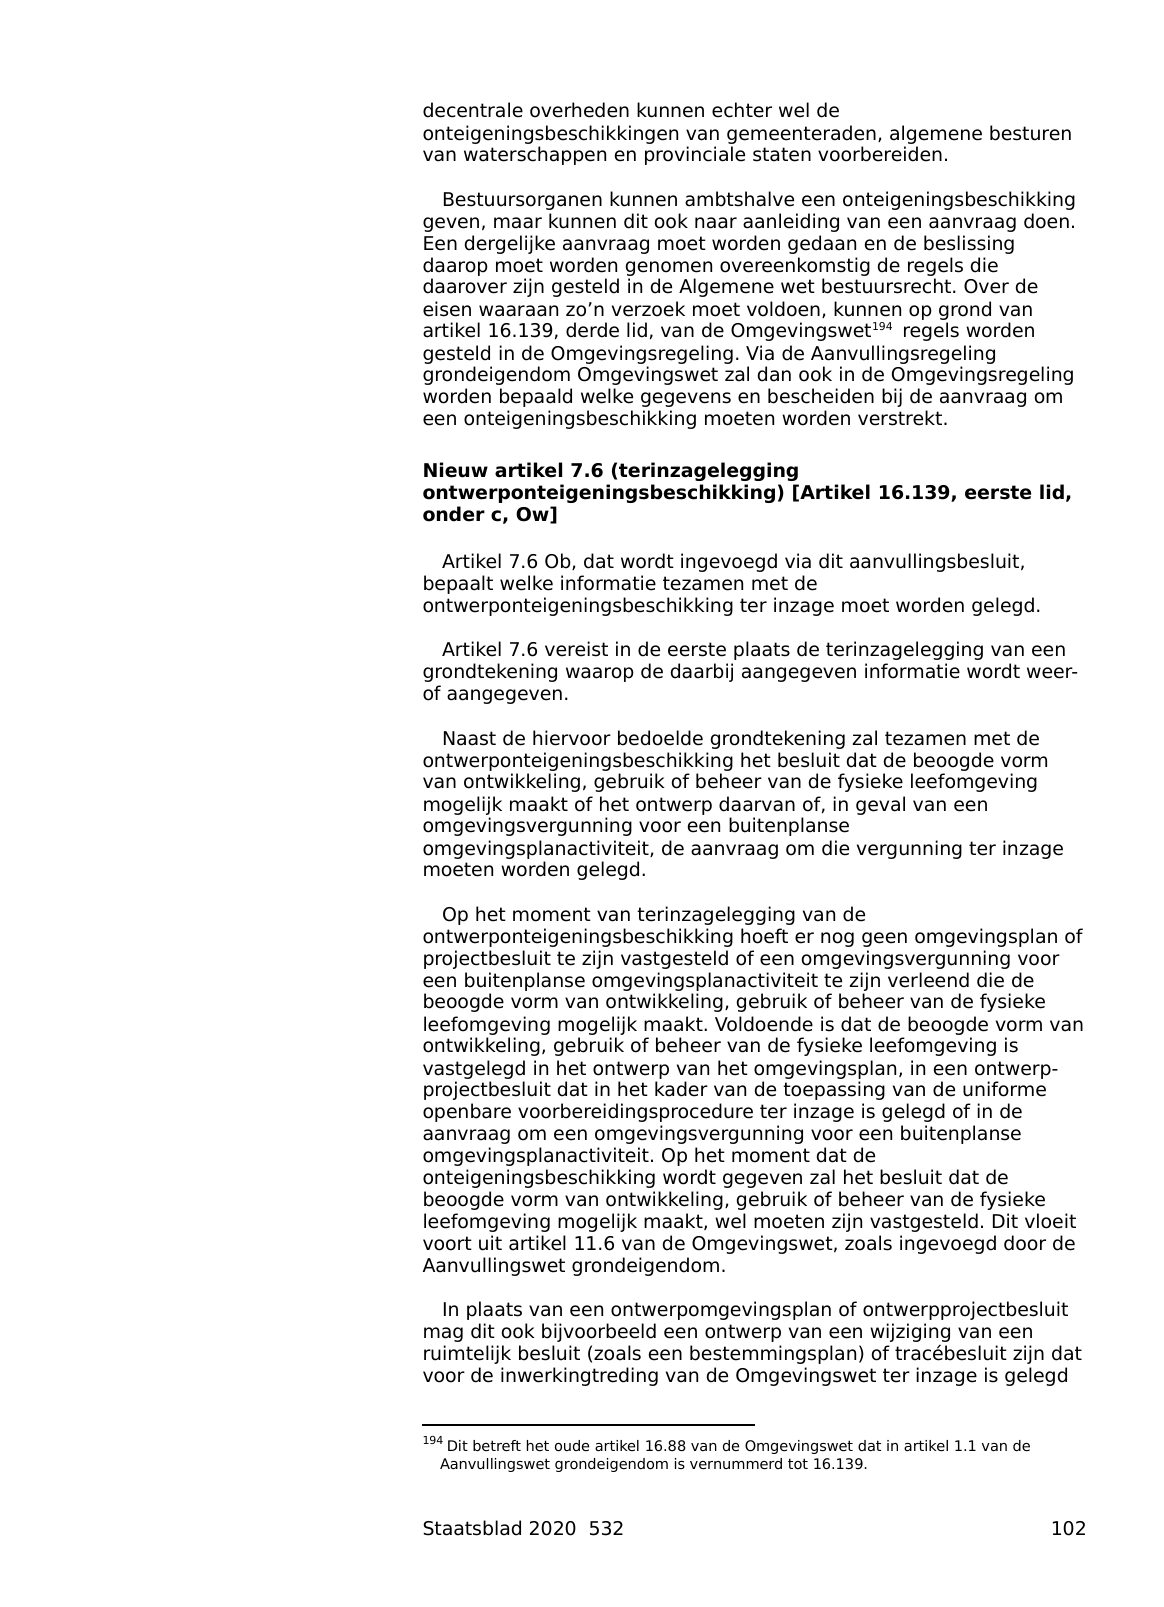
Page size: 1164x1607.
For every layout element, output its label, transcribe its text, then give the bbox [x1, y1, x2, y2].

text Artikel 7.6 Ob, dat wordt ingevoegd via dit aanvullingsbesluit, bepaalt welke informatie tezamen met de ontwerponteigeningsbeschikking ter inzage moet worden gelegd. [422, 551, 1087, 617]
subtitle Nieuw artikel 7.6 (terinzagelegging ontwerponteigeningsbeschikking) [Artikel 16.139, eerste lid, onder c, Ow] [422, 460, 1087, 526]
text In plaats van een ontwerpomgevingsplan of ontwerpprojectbesluit mag dit ook bijvoorbeeld een ontwerp van een wijziging van een ruimtelijk besluit (zoals een bestemmingsplan) of tracébesluit zijn dat voor de inwerkingtreding van de Omgevingswet ter inzage is gelegd [422, 1299, 1087, 1387]
text Artikel 7.6 vereist in de eerste plaats de terinzagelegging van een grondtekening waarop de daarbij aangegeven informatie wordt weer- of aangegeven. [422, 639, 1087, 705]
text Naast de hiervoor bedoelde grondtekening zal tezamen met de ontwerponteigeningsbeschikking het besluit dat de beoogde vorm van ontwikkeling, gebruik of beheer van de fysieke leefomgeving mogelijk maakt of het ontwerp daarvan of, in geval van een omgevingsvergunning voor een buitenplanse omgevingsplanactiviteit, de aanvraag om die vergunning ter inzage moeten worden gelegd. [422, 727, 1087, 881]
text decentrale overheden kunnen echter wel de onteigeningsbeschikkingen van gemeenteraden, algemene besturen van waterschappen en provinciale staten voorbereiden. [422, 100, 1087, 166]
text Dit betreft het oude artikel 16.88 van de Omgevingswet dat in artikel 1.1 van de Aanvullingswet grondeigendom is vernummerd tot 16.139. [422, 1434, 1087, 1473]
text Op het moment van terinzagelegging van de ontwerponteigeningsbeschikking hoeft er nog geen omgevingsplan of projectbesluit te zijn vastgesteld of een omgevingsvergunning voor een buitenplanse omgevingsplanactiviteit te zijn verleend die de beoogde vorm van ontwikkeling, gebruik of beheer van de fysieke leefomgeving mogelijk maakt. Voldoende is dat de beoogde vorm van ontwikkeling, gebruik of beheer van de fysieke leefomgeving is vastgelegd in het ontwerp van het omgevingsplan, in een ontwerp-projectbesluit dat in het kader van de toepassing van de uniforme openbare voorbereidingsprocedure ter inzage is gelegd of in de aanvraag om een omgevingsvergunning voor een buitenplanse omgevingsplanactiviteit. Op het moment dat de onteigeningsbeschikking wordt gegeven zal het besluit dat de beoogde vorm van ontwikkeling, gebruik of beheer van de fysieke leefomgeving mogelijk maakt, wel moeten zijn vastgesteld. Dit vloeit voort uit artikel 11.6 van de Omgevingswet, zoals ingevoegd door de Aanvullingswet grondeigendom. [422, 903, 1087, 1277]
text Bestuursorganen kunnen ambtshalve een onteigeningsbeschikking geven, maar kunnen dit ook naar aanleiding van een aanvraag doen. Een dergelijke aanvraag moet worden gedaan en de beslissing daarop moet worden genomen overeenkomstig de regels die daarover zijn gesteld in de Algemene wet bestuursrecht. Over de eisen waaraan zo’n verzoek moet voldoen, kunnen op grond van artikel 16.139, derde lid, van de Omgevingswet regels worden gesteld in de Omgevingsregeling. Via de Aanvullingsregeling grondeigendom Omgevingswet zal dan ook in de Omgevingsregeling worden bepaald welke gegevens en bescheiden bij de aanvraag om een onteigeningsbeschikking moeten worden verstrekt. [422, 188, 1087, 430]
